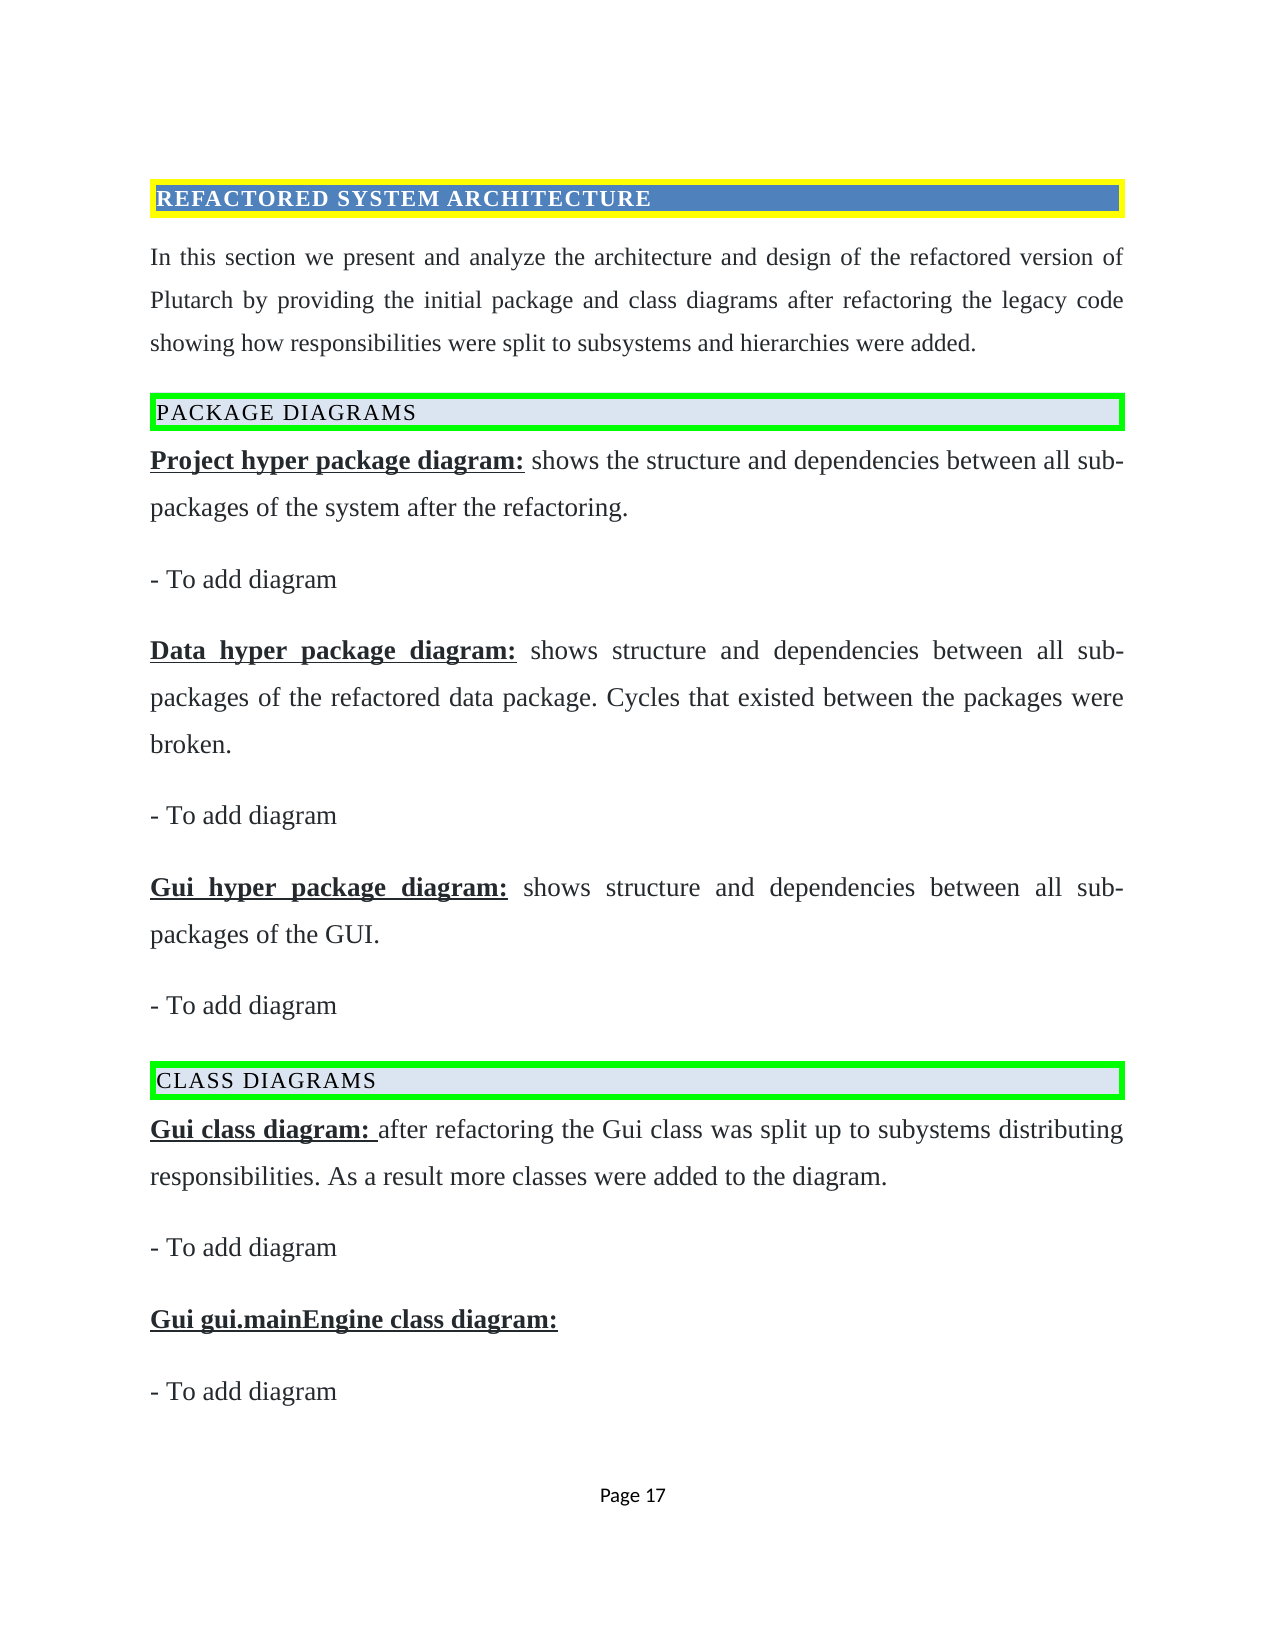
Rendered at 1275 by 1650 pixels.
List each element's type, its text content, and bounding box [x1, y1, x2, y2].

subtitle CLASS DIAGRAMS [156, 1068, 1119, 1094]
text Project hyper package diagram: shows the structure and dependencies between all sub-packages of the system after the refactoring. [150, 444, 1125, 522]
text Gui gui.mainEngine class diagram: [150, 1303, 1125, 1334]
text - To add diagram [150, 1231, 1125, 1263]
subtitle REFACTORED SYSTEM ARCHITECTURE [156, 185, 1119, 211]
text - To add diagram [150, 989, 1125, 1021]
text - To add diagram [150, 799, 1125, 831]
subtitle PACKAGE DIAGRAMS [156, 399, 1119, 425]
text Gui class diagram: after refactoring the Gui class was split up to subystems distributing responsibilities. As a result more classes were added to the diagram. [150, 1113, 1125, 1191]
text - To add diagram [150, 1375, 1125, 1406]
text Data hyper package diagram: shows structure and dependencies between all sub-packages of the refactored data package. Cycles that existed between the packages were broken. [150, 634, 1125, 759]
text - To add diagram [150, 563, 1125, 594]
text In this section we present and analyze the architecture and design of the refactored version of Plutarch by providing the initial package and class diagrams after refactoring the legacy code showing how responsibilities were split to subsystems and hierarchies were added. [150, 242, 1125, 357]
text Gui hyper package diagram: shows structure and dependencies between all sub-packages of the GUI. [150, 871, 1125, 949]
